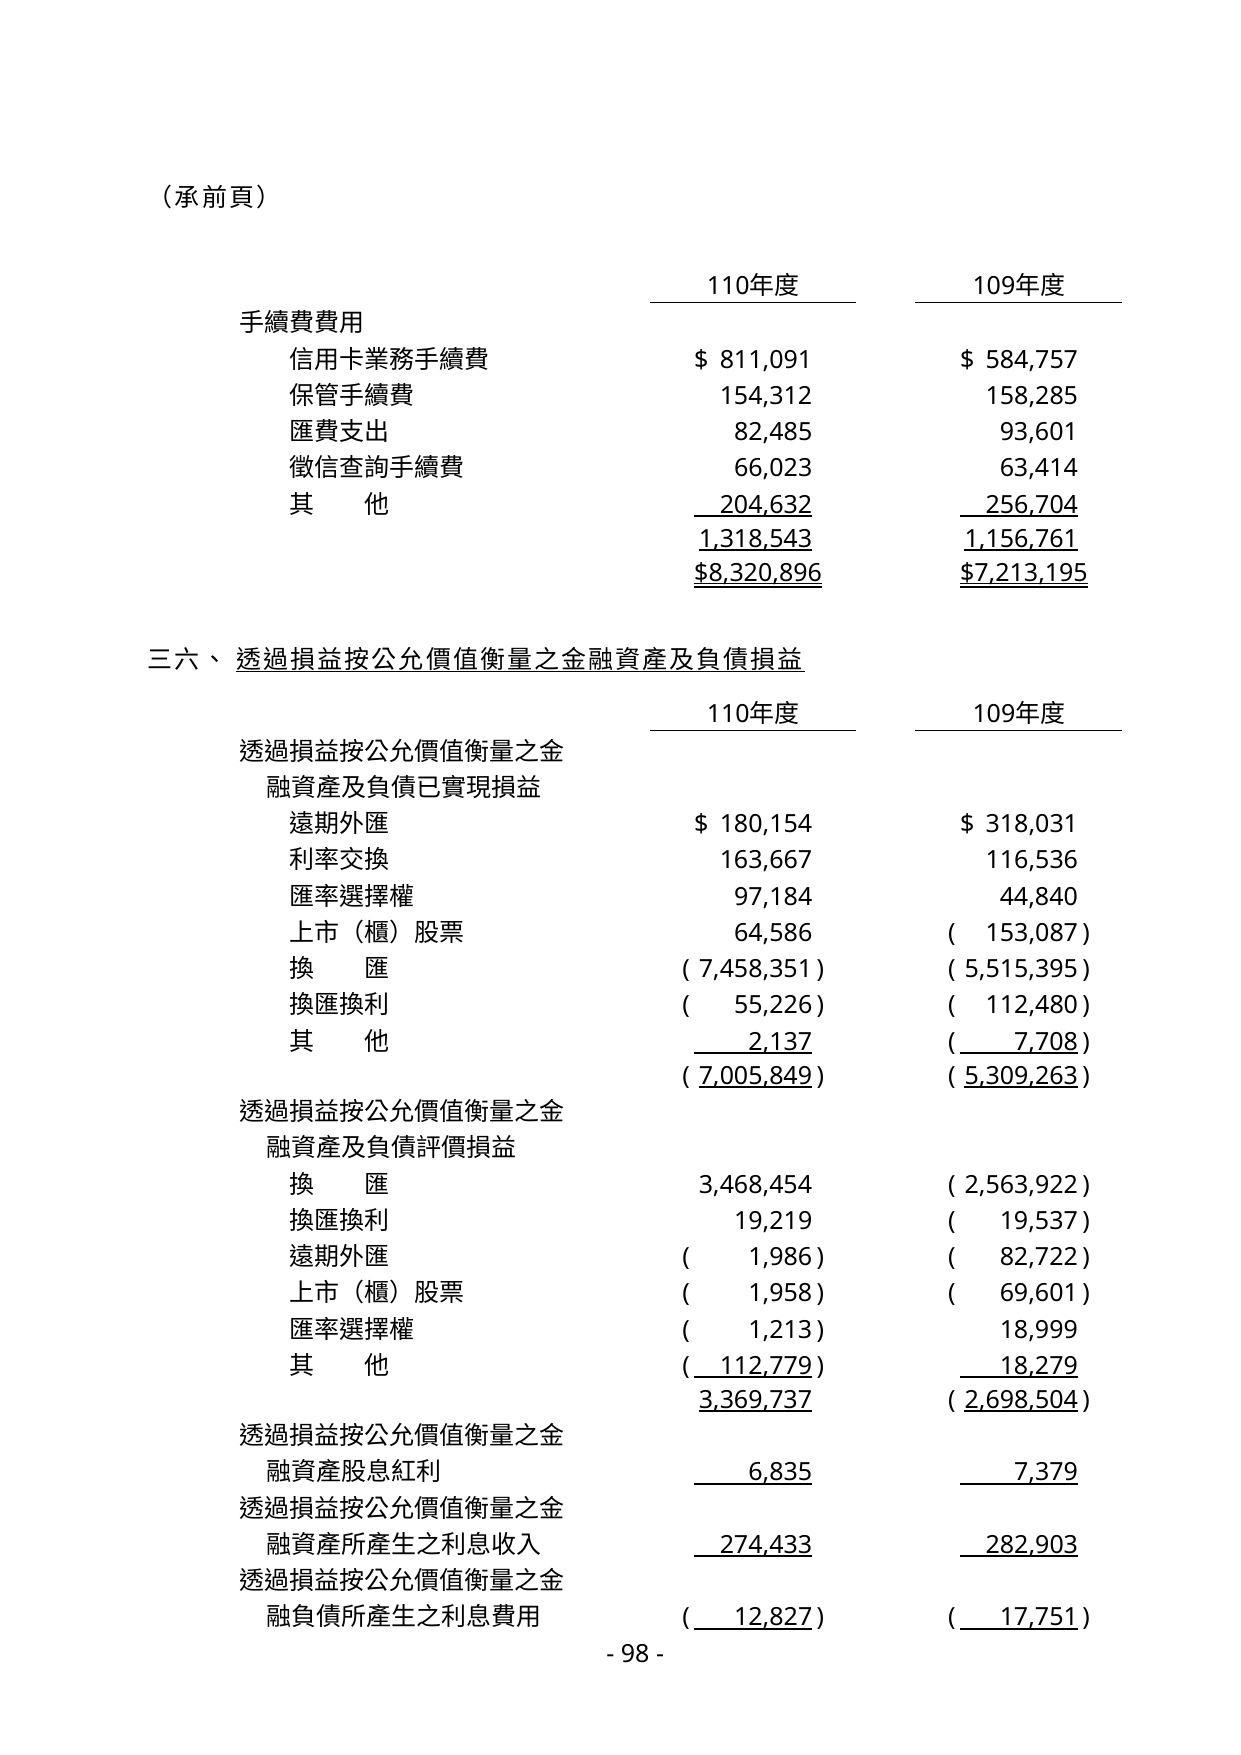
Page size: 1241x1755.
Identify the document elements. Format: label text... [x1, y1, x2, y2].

table_cell [856, 1237, 915, 1273]
table_cell [591, 1092, 650, 1164]
table_cell [856, 339, 915, 375]
table_cell [650, 303, 856, 339]
table_cell 63,414 [915, 448, 1122, 484]
table_cell 158,285 [915, 375, 1122, 412]
table_cell [591, 339, 650, 375]
table_cell [856, 1309, 915, 1345]
table_cell 274,433 [650, 1488, 856, 1561]
table_cell [856, 840, 915, 876]
table_header [236, 266, 591, 302]
table_header [236, 694, 591, 730]
table_cell 換匯換利 [236, 1200, 591, 1237]
table_cell [856, 985, 915, 1021]
table_cell [856, 1273, 915, 1309]
table_cell [591, 730, 650, 804]
table_cell 透過損益按公允價值衡量之金 融資產及負債評價損益 [236, 1092, 591, 1164]
table_cell 換匯換利 [236, 985, 591, 1021]
table_cell [591, 1058, 650, 1092]
table_cell 其 他 [236, 1345, 591, 1382]
table_cell $ 318,031 [915, 804, 1122, 840]
table_cell ( 7,708 ) [915, 1021, 1122, 1057]
table_cell [591, 302, 650, 339]
table_cell 透過損益按公允價值衡量之金 融資產所產生之利息收入 [236, 1488, 591, 1561]
table_cell [591, 412, 650, 448]
table_cell 204,632 [650, 484, 856, 520]
text （承前頁） [148, 177, 1122, 213]
table_cell [591, 804, 650, 840]
table_cell [856, 1092, 915, 1164]
table_cell [856, 555, 915, 588]
table_cell 匯率選擇權 [236, 876, 591, 912]
table_cell 遠期外匯 [236, 1237, 591, 1273]
table_cell ( 69,601 ) [915, 1273, 1122, 1309]
table_cell 3,468,454 [650, 1164, 856, 1200]
table_cell [591, 375, 650, 412]
table_cell ( 55,226 ) [650, 985, 856, 1021]
table_cell 6,835 [650, 1416, 856, 1488]
table_cell ( 5,515,395 ) [915, 949, 1122, 985]
table_cell 116,536 [915, 840, 1122, 876]
table_cell ( 2,563,922 ) [915, 1164, 1122, 1200]
table_cell ( 19,537 ) [915, 1200, 1122, 1237]
table_header [591, 266, 650, 302]
table_cell 93,601 [915, 412, 1122, 448]
table_cell [856, 913, 915, 949]
table_cell 其 他 [236, 484, 591, 520]
table_cell [591, 484, 650, 520]
table_cell 換 匯 [236, 1164, 591, 1200]
table_header [856, 694, 915, 730]
table_cell 徵信查詢手續費 [236, 448, 591, 484]
table_cell $ 180,154 [650, 804, 856, 840]
table_cell [591, 1345, 650, 1382]
table_cell ( 17,751 ) [915, 1561, 1122, 1633]
table_cell [591, 1021, 650, 1057]
table_cell [856, 1345, 915, 1382]
table_cell [915, 731, 1122, 804]
table_cell 1,318,543 [650, 520, 856, 554]
table_cell [856, 302, 915, 339]
table_cell [856, 876, 915, 912]
table_cell 換 匯 [236, 949, 591, 985]
table_cell 82,485 [650, 412, 856, 448]
table_cell 透過損益按公允價值衡量之金 融資產及負債已實現損益 [236, 730, 591, 804]
table_cell [856, 412, 915, 448]
table_cell 44,840 [915, 876, 1122, 912]
table_cell 其 他 [236, 1021, 591, 1057]
table_cell [856, 1058, 915, 1092]
table_cell [236, 520, 591, 554]
table_cell [591, 913, 650, 949]
table_cell [856, 484, 915, 520]
table_cell 66,023 [650, 448, 856, 484]
table_cell [856, 1561, 915, 1633]
table_cell 保管手續費 [236, 375, 591, 412]
table_cell [856, 375, 915, 412]
table_cell ( 112,779 ) [650, 1345, 856, 1382]
table_cell 手續費費用 [236, 302, 591, 339]
table_cell [915, 303, 1122, 339]
table_cell ( 5,309,263 ) [915, 1058, 1122, 1092]
table_cell 19,219 [650, 1200, 856, 1237]
table_cell [591, 1273, 650, 1309]
table_cell [591, 520, 650, 554]
table_cell [591, 1488, 650, 1561]
table_cell ( 7,458,351 ) [650, 949, 856, 985]
table_cell 256,704 [915, 484, 1122, 520]
table_cell [591, 1164, 650, 1200]
table_cell 透過損益按公允價值衡量之金 融資產股息紅利 [236, 1416, 591, 1488]
table_cell 匯率選擇權 [236, 1309, 591, 1345]
table_header [856, 266, 915, 302]
table_cell ( 1,986 ) [650, 1237, 856, 1273]
table_cell 上市（櫃）股票 [236, 913, 591, 949]
table_cell 遠期外匯 [236, 804, 591, 840]
table_cell [915, 1092, 1122, 1164]
table_cell 利率交換 [236, 840, 591, 876]
table_cell [856, 448, 915, 484]
table_cell 282,903 [915, 1488, 1122, 1561]
table_header 110年度 [650, 266, 856, 302]
table_cell [236, 555, 591, 588]
table_cell [236, 1382, 591, 1416]
table_cell 2,137 [650, 1021, 856, 1057]
table_cell ( 82,722 ) [915, 1237, 1122, 1273]
table_cell [591, 1382, 650, 1416]
table_cell [236, 1058, 591, 1092]
table_cell [591, 1561, 650, 1633]
table_cell [591, 448, 650, 484]
table_cell 上市（櫃）股票 [236, 1273, 591, 1309]
table_cell 154,312 [650, 375, 856, 412]
table_cell [650, 731, 856, 804]
table_cell [591, 949, 650, 985]
table_cell [856, 730, 915, 804]
table_cell 信用卡業務手續費 [236, 339, 591, 375]
table_header 110年度 [650, 694, 856, 730]
table_cell [856, 1416, 915, 1488]
table_cell [856, 804, 915, 840]
table_header [591, 694, 650, 730]
table_cell 97,184 [650, 876, 856, 912]
table_cell [591, 1237, 650, 1273]
table_cell 18,279 [915, 1345, 1122, 1382]
table_header 109年度 [915, 694, 1122, 730]
table_cell [856, 1164, 915, 1200]
table_cell 1,156,761 [915, 520, 1122, 554]
table_cell [856, 520, 915, 554]
table_cell [856, 949, 915, 985]
table_cell $ 811,091 [650, 339, 856, 375]
table_cell $ 8,320,896 [650, 555, 856, 588]
table_cell ( 12,827 ) [650, 1561, 856, 1633]
table_cell 163,667 [650, 840, 856, 876]
table_cell 7,379 [915, 1416, 1122, 1488]
table_cell ( 1,958 ) [650, 1273, 856, 1309]
table_cell [591, 1200, 650, 1237]
table_cell [856, 1488, 915, 1561]
table_cell ( 2,698,504 ) [915, 1382, 1122, 1416]
table_cell ( 1,213 ) [650, 1309, 856, 1345]
table_cell [856, 1382, 915, 1416]
table_cell ( 7,005,849 ) [650, 1058, 856, 1092]
table_cell [591, 876, 650, 912]
table_cell [591, 1416, 650, 1488]
table_cell [591, 555, 650, 588]
table_cell [856, 1200, 915, 1237]
table_cell ( 153,087 ) [915, 913, 1122, 949]
table_cell [650, 1092, 856, 1164]
table_cell 匯費支出 [236, 412, 591, 448]
table_cell [591, 1309, 650, 1345]
table_cell 透過損益按公允價值衡量之金 融負債所產生之利息費用 [236, 1561, 591, 1633]
table_cell $ 584,757 [915, 339, 1122, 375]
table_cell [856, 1021, 915, 1057]
table_cell ( 112,480 ) [915, 985, 1122, 1021]
table_cell 64,586 [650, 913, 856, 949]
table_cell 3,369,737 [650, 1382, 856, 1416]
table_header 109年度 [915, 266, 1122, 302]
table_cell $ 7,213,195 [915, 555, 1122, 588]
table_cell [591, 985, 650, 1021]
text 三六、 透過損益按公允價值衡量之金融資產及負債損益 [148, 639, 1122, 676]
table_cell 18,999 [915, 1309, 1122, 1345]
table_cell [591, 840, 650, 876]
